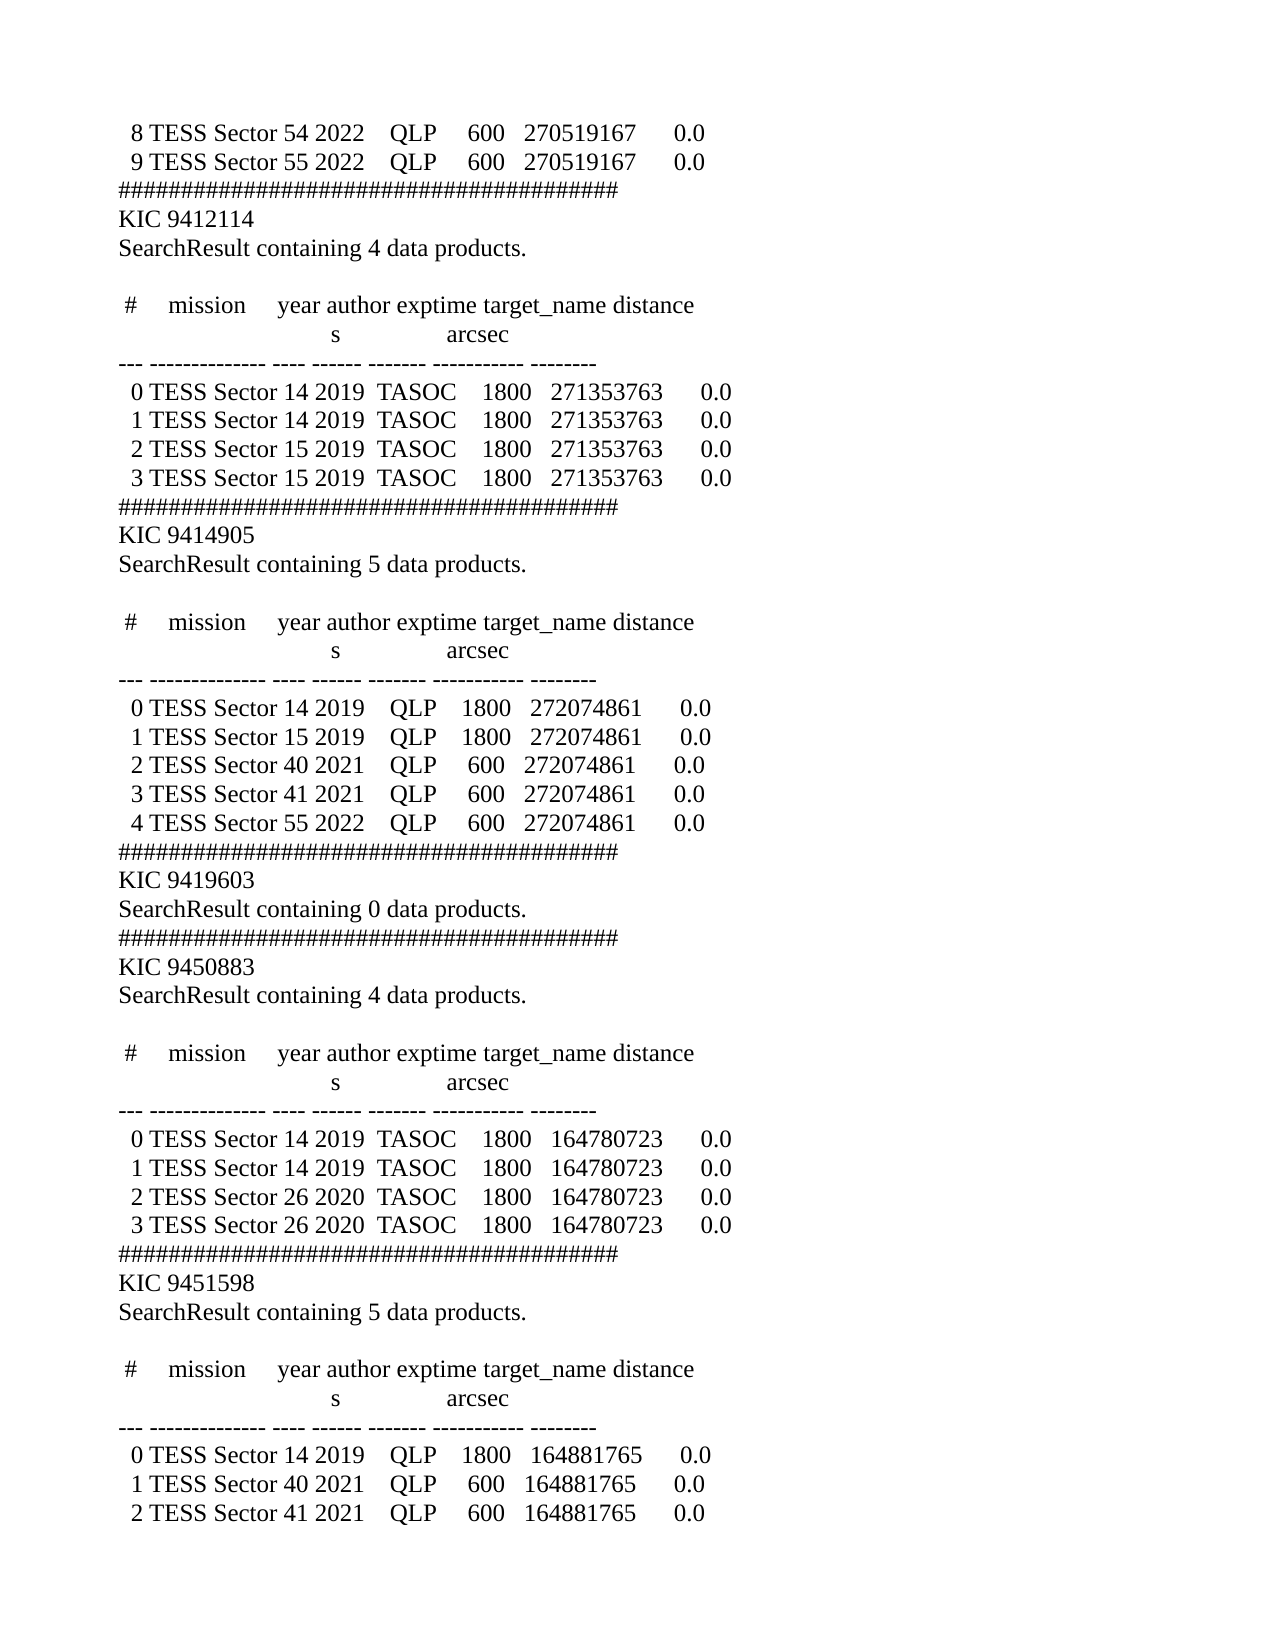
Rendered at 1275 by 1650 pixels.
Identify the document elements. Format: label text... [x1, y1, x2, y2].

text # mission year author exptime target_name distance [118, 291, 1157, 319]
text 0 TESS Sector 14 2019 TASOC 1800 164780723 0.0 [118, 1124, 1157, 1153]
text 0 TESS Sector 14 2019 QLP 1800 164881765 0.0 [118, 1441, 1157, 1469]
text 2 TESS Sector 40 2021 QLP 600 272074861 0.0 [118, 751, 1157, 779]
text SearchResult containing 5 data products. [118, 1297, 1157, 1326]
text 4 TESS Sector 55 2022 QLP 600 272074861 0.0 [118, 808, 1157, 837]
text # mission year author exptime target_name distance [118, 607, 1157, 636]
text # mission year author exptime target_name distance [118, 1038, 1157, 1067]
text s arcsec [118, 636, 1157, 664]
text 1 TESS Sector 15 2019 QLP 1800 272074861 0.0 [118, 722, 1157, 751]
text KIC 9451598 [118, 1268, 1157, 1297]
text KIC 9419603 [118, 866, 1157, 894]
text ######################################## [118, 1239, 1157, 1268]
text 0 TESS Sector 14 2019 QLP 1800 272074861 0.0 [118, 693, 1157, 722]
text KIC 9450883 [118, 952, 1157, 981]
text s arcsec [118, 1067, 1157, 1096]
text SearchResult containing 4 data products. [118, 233, 1157, 262]
text 8 TESS Sector 54 2022 QLP 600 270519167 0.0 [118, 118, 1157, 147]
text ######################################## [118, 176, 1157, 204]
text 3 TESS Sector 26 2020 TASOC 1800 164780723 0.0 [118, 1211, 1157, 1239]
text 2 TESS Sector 15 2019 TASOC 1800 271353763 0.0 [118, 434, 1157, 463]
text 1 TESS Sector 14 2019 TASOC 1800 164780723 0.0 [118, 1153, 1157, 1182]
text 2 TESS Sector 41 2021 QLP 600 164881765 0.0 [118, 1498, 1157, 1527]
text SearchResult containing 4 data products. [118, 981, 1157, 1009]
text --- -------------- ---- ------ ------- ----------- -------- [118, 348, 1157, 377]
text ######################################## [118, 923, 1157, 952]
text --- -------------- ---- ------ ------- ----------- -------- [118, 1412, 1157, 1441]
text ######################################## [118, 492, 1157, 521]
text # mission year author exptime target_name distance [118, 1354, 1157, 1383]
text ######################################## [118, 837, 1157, 866]
text SearchResult containing 5 data products. [118, 549, 1157, 578]
text s arcsec [118, 1383, 1157, 1412]
text SearchResult containing 0 data products. [118, 894, 1157, 923]
text --- -------------- ---- ------ ------- ----------- -------- [118, 664, 1157, 693]
text 2 TESS Sector 26 2020 TASOC 1800 164780723 0.0 [118, 1182, 1157, 1211]
text 9 TESS Sector 55 2022 QLP 600 270519167 0.0 [118, 147, 1157, 176]
text KIC 9412114 [118, 204, 1157, 233]
text 1 TESS Sector 14 2019 TASOC 1800 271353763 0.0 [118, 406, 1157, 434]
text KIC 9414905 [118, 521, 1157, 549]
text 1 TESS Sector 40 2021 QLP 600 164881765 0.0 [118, 1469, 1157, 1498]
text --- -------------- ---- ------ ------- ----------- -------- [118, 1096, 1157, 1124]
text 3 TESS Sector 41 2021 QLP 600 272074861 0.0 [118, 779, 1157, 808]
text s arcsec [118, 319, 1157, 348]
text 3 TESS Sector 15 2019 TASOC 1800 271353763 0.0 [118, 463, 1157, 492]
text 0 TESS Sector 14 2019 TASOC 1800 271353763 0.0 [118, 377, 1157, 406]
